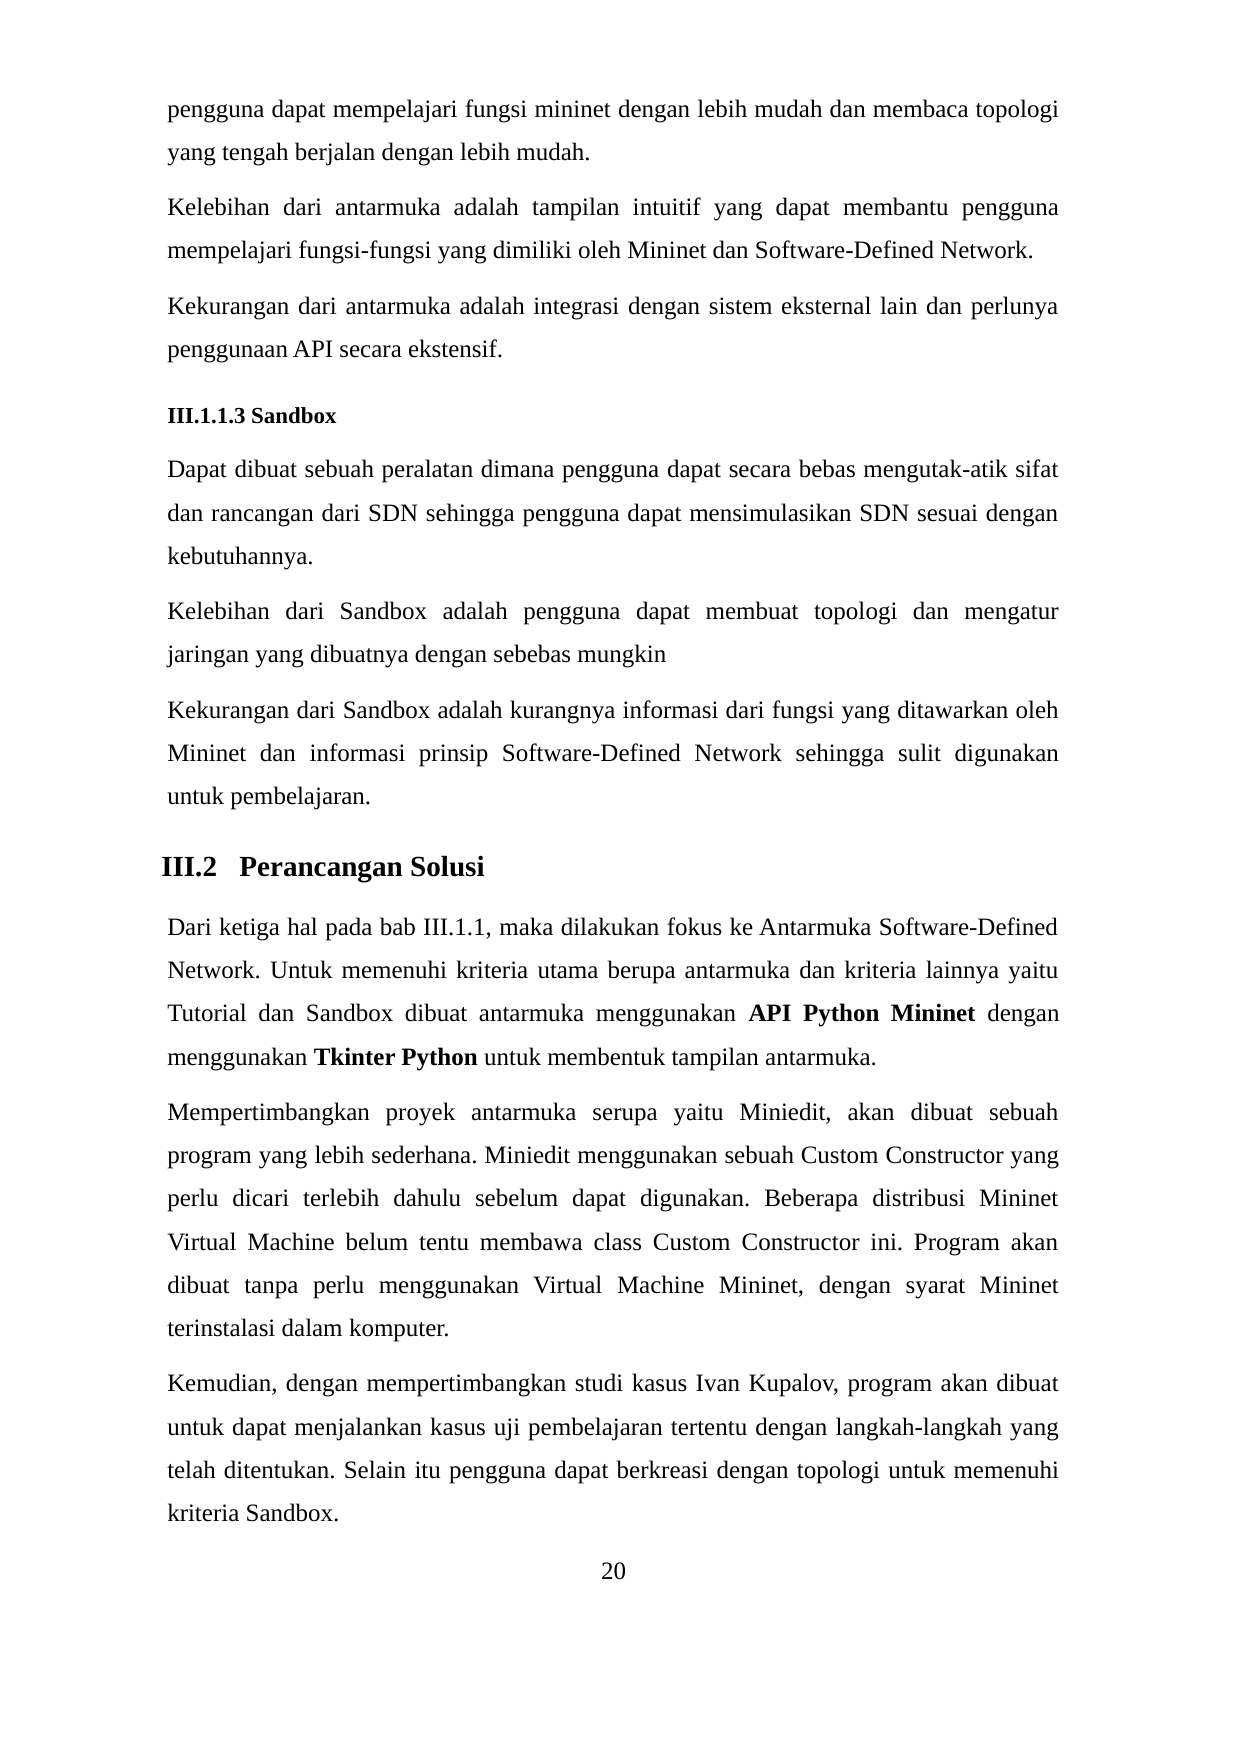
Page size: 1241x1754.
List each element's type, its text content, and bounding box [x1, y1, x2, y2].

text Dari ketiga hal pada bab III.1.1, maka dilakukan fokus ke Antarmuka Software-Defined Network. Untuk memenuhi kriteria utama berupa antarmuka dan kriteria lainnya yaitu Tutorial dan Sandbox dibuat antarmuka menggunakan API Python Mininet dengan menggunakan Tkinter Python untuk membentuk tampilan antarmuka. [167, 912, 1059, 1070]
text Dapat dibuat sebuah peralatan dimana pengguna dapat secara bebas mengutak-atik sifat dan rancangan dari SDN sehingga pengguna dapat mensimulasikan SDN sesuai dengan kebutuhannya. [167, 454, 1059, 569]
text Kekurangan dari Sandbox adalah kurangnya informasi dari fungsi yang ditawarkan oleh Mininet dan informasi prinsip Software-Defined Network sehingga sulit digunakan untuk pembelajaran. [167, 695, 1059, 810]
text Kelebihan dari Sandbox adalah pengguna dapat membuat topologi dan mengatur jaringan yang dibuatnya dengan sebebas mungkin [167, 596, 1059, 668]
text pengguna dapat mempelajari fungsi mininet dengan lebih mudah dan membaca topologi yang tengah berjalan dengan lebih mudah. [167, 94, 1059, 166]
text Kekurangan dari antarmuka adalah integrasi dengan sistem eksternal lain dan perlunya penggunaan API secara ekstensif. [167, 291, 1059, 363]
text Kemudian, dengan mempertimbangkan studi kasus Ivan Kupalov, program akan dibuat untuk dapat menjalankan kasus uji pembelajaran tertentu dengan langkah-langkah yang telah ditentukan. Selain itu pengguna dapat berkreasi dengan topologi untuk memenuhi kriteria Sandbox. [167, 1368, 1059, 1527]
subtitle III.1.1.3 Sandbox [167, 402, 1059, 429]
text Kelebihan dari antarmuka adalah tampilan intuitif yang dapat membantu pengguna mempelajari fungsi-fungsi yang dimiliki oleh Mininet dan Software-Defined Network. [167, 192, 1059, 264]
text Mempertimbangkan proyek antarmuka serupa yaitu Miniedit, akan dibuat sebuah program yang lebih sederhana. Miniedit menggunakan sebuah Custom Constructor yang perlu dicari terlebih dahulu sebelum dapat digunakan. Beberapa distribusi Mininet Virtual Machine belum tentu membawa class Custom Constructor ini. Program akan dibuat tanpa perlu menggunakan Virtual Machine Mininet, dengan syarat Mininet terinstalasi dalam komputer. [167, 1097, 1059, 1342]
subtitle III.2 Perancangan Solusi [161, 849, 1062, 883]
